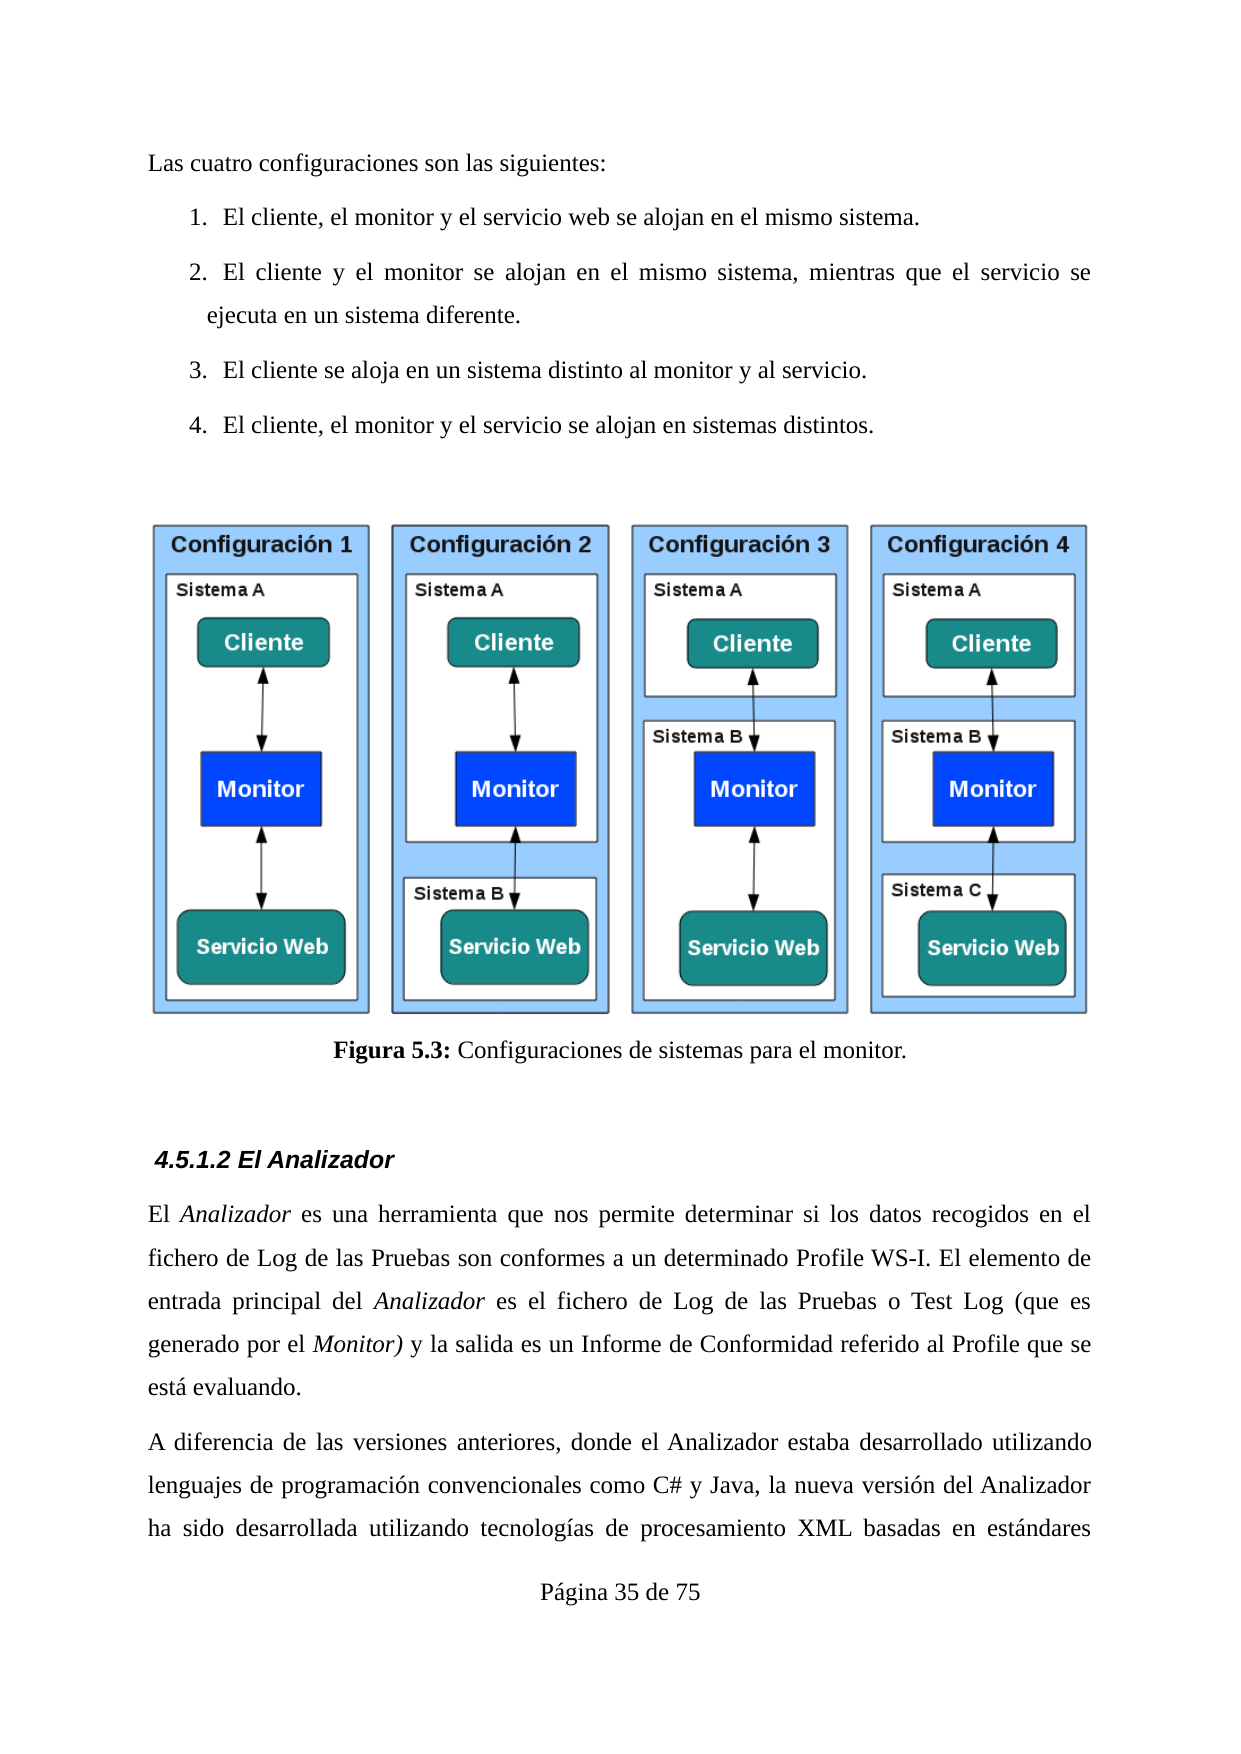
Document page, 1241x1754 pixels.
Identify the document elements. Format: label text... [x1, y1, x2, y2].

text Figura 5.3: Configuraciones de sistemas para el monitor. [148, 1021, 1093, 1064]
picture [147, 520, 1093, 1021]
list El cliente se aloja en un sistema distinto al monitor y al servicio. [189, 355, 1093, 384]
list El cliente y el monitor se alojan en el mismo sistema, mientras que el servicio se ejecuta en un sistema diferente. [189, 257, 1093, 329]
text El Analizador es una herramienta que nos permite determinar si los datos recogidos en el fichero de Log de las Pruebas son conformes a un determinado Profile WS-I. El elemento de entrada principal del Analizador es el fichero de Log de las Pruebas o Test Log (que es generado por el Monitor) y la salida es un Informe de Conformidad referido al Profile que se está evaluando. [148, 1199, 1093, 1401]
list El cliente, el monitor y el servicio web se alojan en el mismo sistema. [189, 202, 1093, 231]
text Las cuatro configuraciones son las siguientes: [148, 148, 1093, 176]
subtitle El Analizador [148, 1145, 1093, 1173]
text A diferencia de las versiones anteriores, donde el Analizador estaba desarrollado utilizando lenguajes de programación convencionales como C# y Java, la nueva versión del Analizador ha sido desarrollada utilizando tecnologías de procesamiento XML basadas en estándares [148, 1427, 1093, 1542]
list El cliente, el monitor y el servicio se alojan en sistemas distintos. [189, 410, 1093, 439]
